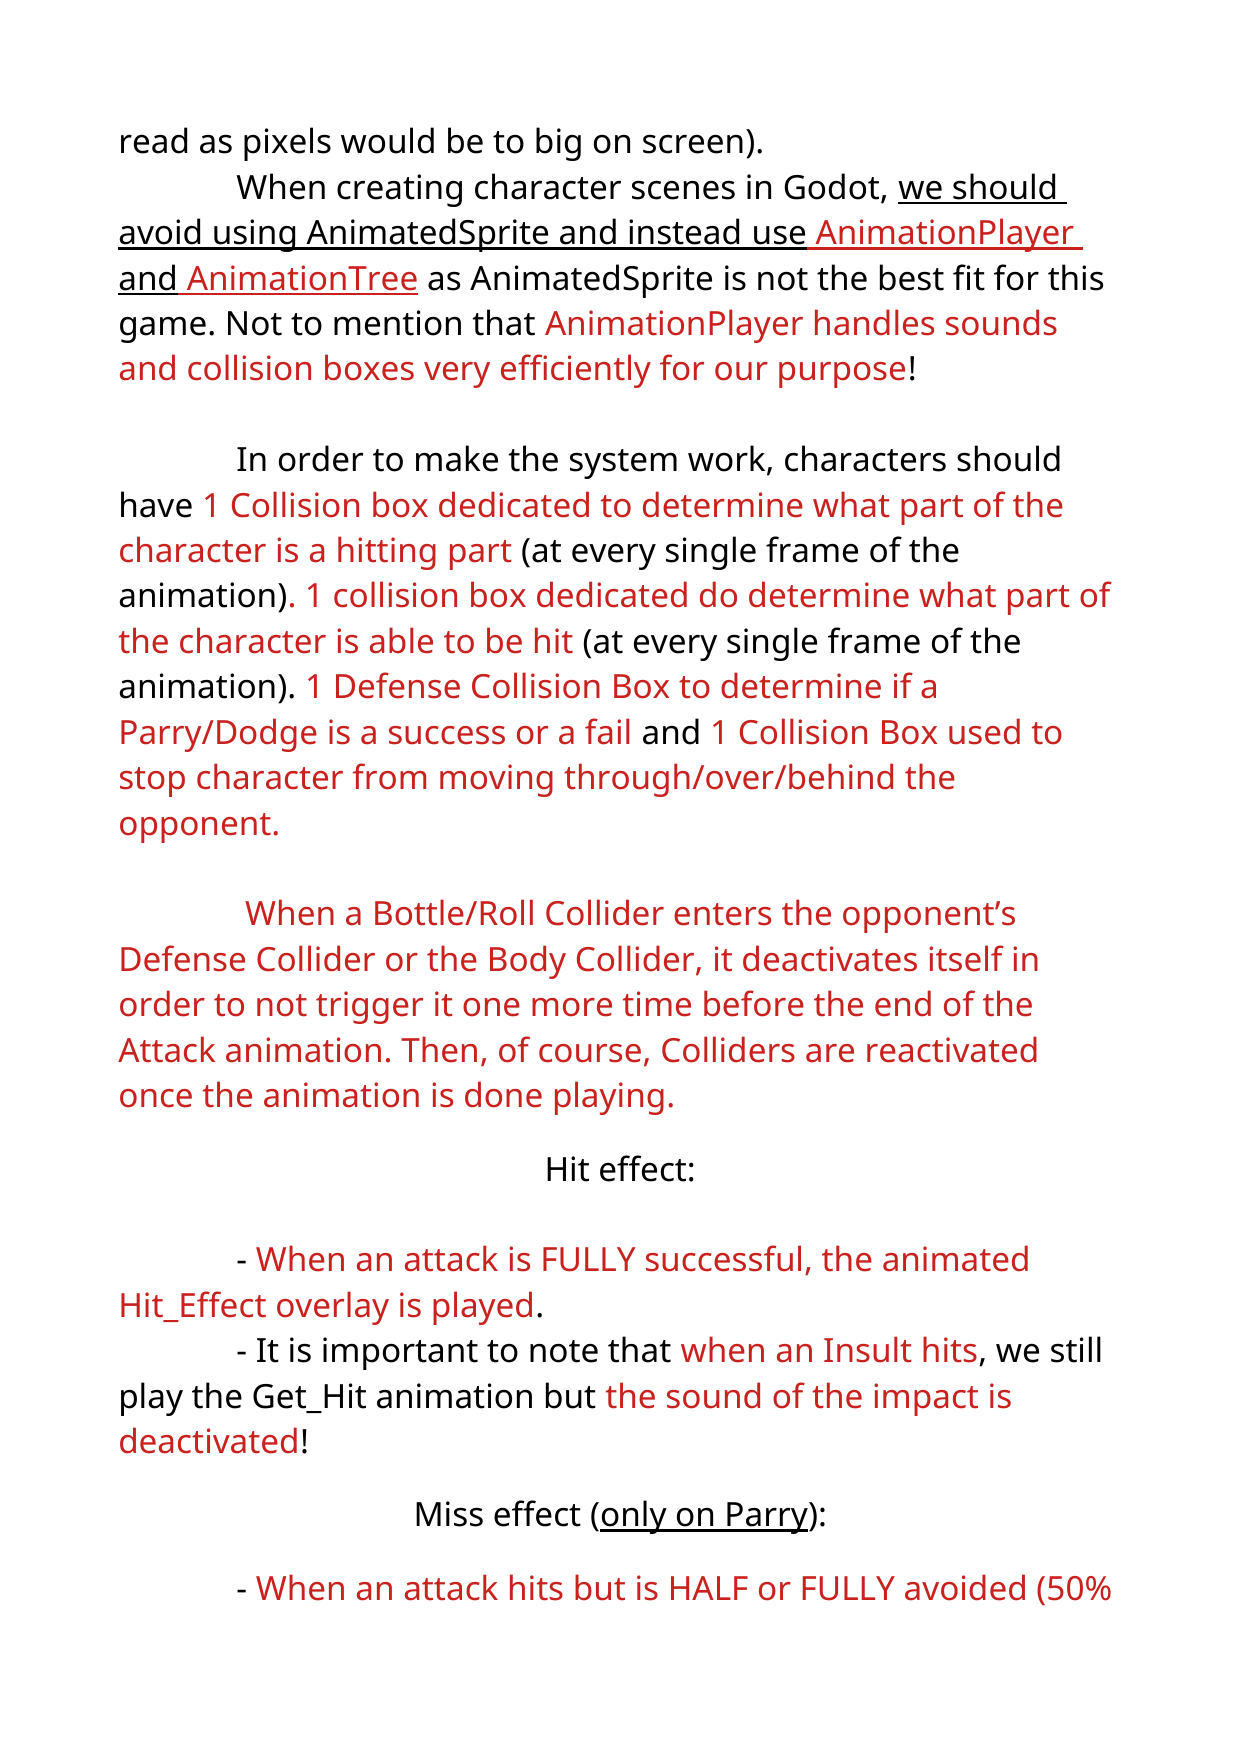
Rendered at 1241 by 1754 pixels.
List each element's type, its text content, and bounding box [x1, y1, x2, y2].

text Miss effect (only on Parry): [118, 1491, 1122, 1537]
text In order to make the system work, characters should have 1 Collision box dedicated to determine what part of the character is a hitting part (at every single frame of the animation). 1 collision box dedicated do determine what part of the character is able to be hit (at every single frame of the animation). 1 Defense Collision Box to determine if a Parry/Dodge is a success or a fail and 1 Collision Box used to stop character from moving through/over/behind the opponent. [118, 436, 1122, 845]
text Hit effect: [118, 1145, 1122, 1191]
text - It is important to note that when an Insult hits, we still play the Get_Hit animation but the sound of the impact is deactivated! [118, 1327, 1122, 1463]
text read as pixels would be to big on screen). [118, 118, 1122, 163]
text When a Bottle/Roll Collider enters the opponent’s Defense Collider or the Body Collider, it deactivates itself in order to not trigger it one more time before the end of the Attack animation. Then, of course, Colliders are reactivated once the animation is done playing. [118, 890, 1122, 1117]
text When creating character scenes in Godot, we should avoid using AnimatedSprite and instead use AnimationPlayer and AnimationTree as AnimatedSprite is not the best fit for this game. Not to mention that AnimationPlayer handles sounds and collision boxes very efficiently for our purpose! [118, 163, 1122, 391]
text - When an attack hits but is HALF or FULLY avoided (50% [118, 1565, 1122, 1610]
text - When an attack is FULLY successful, the animated Hit_Effect overlay is played. [118, 1236, 1122, 1327]
